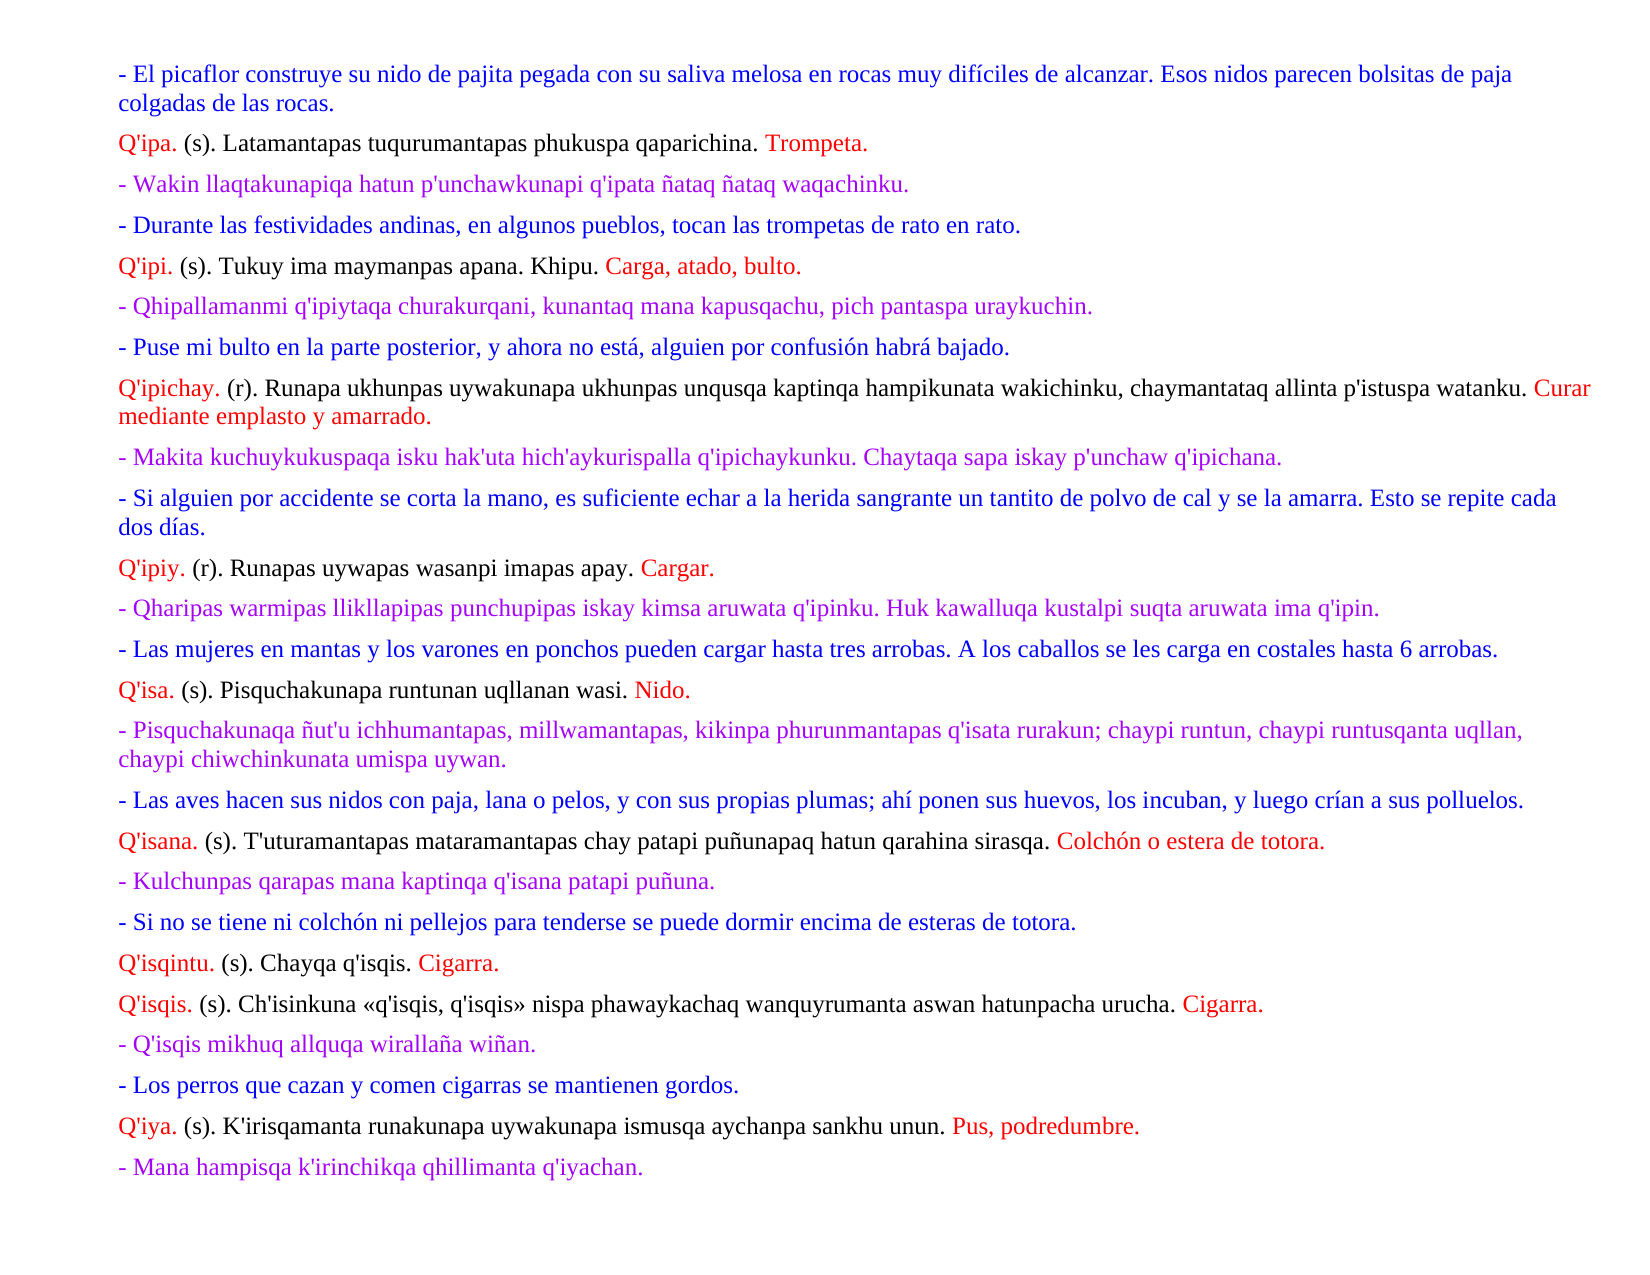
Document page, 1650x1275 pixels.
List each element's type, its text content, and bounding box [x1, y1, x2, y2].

text Q'isana. (s). T'uturamantapas mataramantapas chay patapi puñunapaq hatun qarahina sirasqa. Colchón o estera de totora. [118, 826, 1591, 854]
text Q'ipichay. (r). Runapa ukhunpas uywakunapa ukhunpas unqusqa kaptinqa hampikunata wakichinku, chaymantataq allinta p'istuspa watanku. Curar mediante emplasto y amarrado. [118, 373, 1591, 430]
text Q'ipiy. (r). Runapas uywapas wasanpi imapas apay. Cargar. [118, 553, 1591, 581]
text - Kulchunpas qarapas mana kaptinqa q'isana patapi puñuna. [118, 866, 1591, 895]
text - Makita kuchuykukuspaqa isku hak'uta hich'aykurispalla q'ipichaykunku. Chaytaqa sapa iskay p'unchaw q'ipichana. [118, 442, 1591, 471]
text - Las mujeres en mantas y los varones en ponchos pueden cargar hasta tres arrobas. A los caballos se les carga en costales hasta 6 arrobas. [118, 634, 1591, 663]
text - Si no se tiene ni colchón ni pellejos para tenderse se puede dormir encima de esteras de totora. [118, 907, 1591, 936]
text - Las aves hacen sus nidos con paja, lana o pelos, y con sus propias plumas; ahí ponen sus huevos, los incuban, y luego crían a sus polluelos. [118, 785, 1591, 814]
text - Puse mi bulto en la parte posterior, y ahora no está, alguien por confusión habrá bajado. [118, 332, 1591, 361]
text Q'ipi. (s). Tukuy ima maymanpas apana. Khipu. Carga, atado, bulto. [118, 251, 1591, 279]
text - Qharipas warmipas llikllapipas punchupipas iskay kimsa aruwata q'ipinku. Huk kawalluqa kustalpi suqta aruwata ima q'ipin. [118, 593, 1591, 622]
text - Los perros que cazan y comen cigarras se mantienen gordos. [118, 1070, 1591, 1099]
text - Mana hampisqa k'irinchikqa qhillimanta q'iyachan. [118, 1152, 1591, 1180]
text Q'isqintu. (s). Chayqa q'isqis. Cigarra. [118, 948, 1591, 977]
text - Qhipallamanmi q'ipiytaqa churakurqani, kunantaq mana kapusqachu, pich pantaspa uraykuchin. [118, 291, 1591, 320]
text - Wakin llaqtakunapiqa hatun p'unchawkunapi q'ipata ñataq ñataq waqachinku. [118, 169, 1591, 198]
text - Durante las festividades andinas, en algunos pueblos, tocan las trompetas de rato en rato. [118, 210, 1591, 239]
text - El picaflor construye su nido de pajita pegada con su saliva melosa en rocas muy difíciles de alcanzar. Esos nidos parecen bolsitas de paja colgadas de las rocas. [118, 59, 1591, 117]
text - Pisquchakunaqa ñut'u ichhumantapas, millwamantapas, kikinpa phurunmantapas q'isata rurakun; chaypi runtun, chaypi runtusqanta uqllan, chaypi chiwchinkunata umispa uywan. [118, 716, 1591, 773]
text - Si alguien por accidente se corta la mano, es suficiente echar a la herida sangrante un tantito de polvo de cal y se la amarra. Esto se repite cada dos días. [118, 483, 1591, 541]
text - Q'isqis mikhuq allquqa wirallaña wiñan. [118, 1029, 1591, 1058]
text Q'ipa. (s). Latamantapas tuqurumantapas phukuspa qaparichina. Trompeta. [118, 128, 1591, 157]
text Q'isqis. (s). Ch'isinkuna «q'isqis, q'isqis» nispa phawaykachaq wanquyrumanta aswan hatunpacha urucha. Cigarra. [118, 989, 1591, 1017]
text Q'iya. (s). K'irisqamanta runakunapa uywakunapa ismusqa aychanpa sankhu unun. Pus, podredumbre. [118, 1111, 1591, 1139]
text Q'isa. (s). Pisquchakunapa runtunan uqllanan wasi. Nido. [118, 675, 1591, 703]
